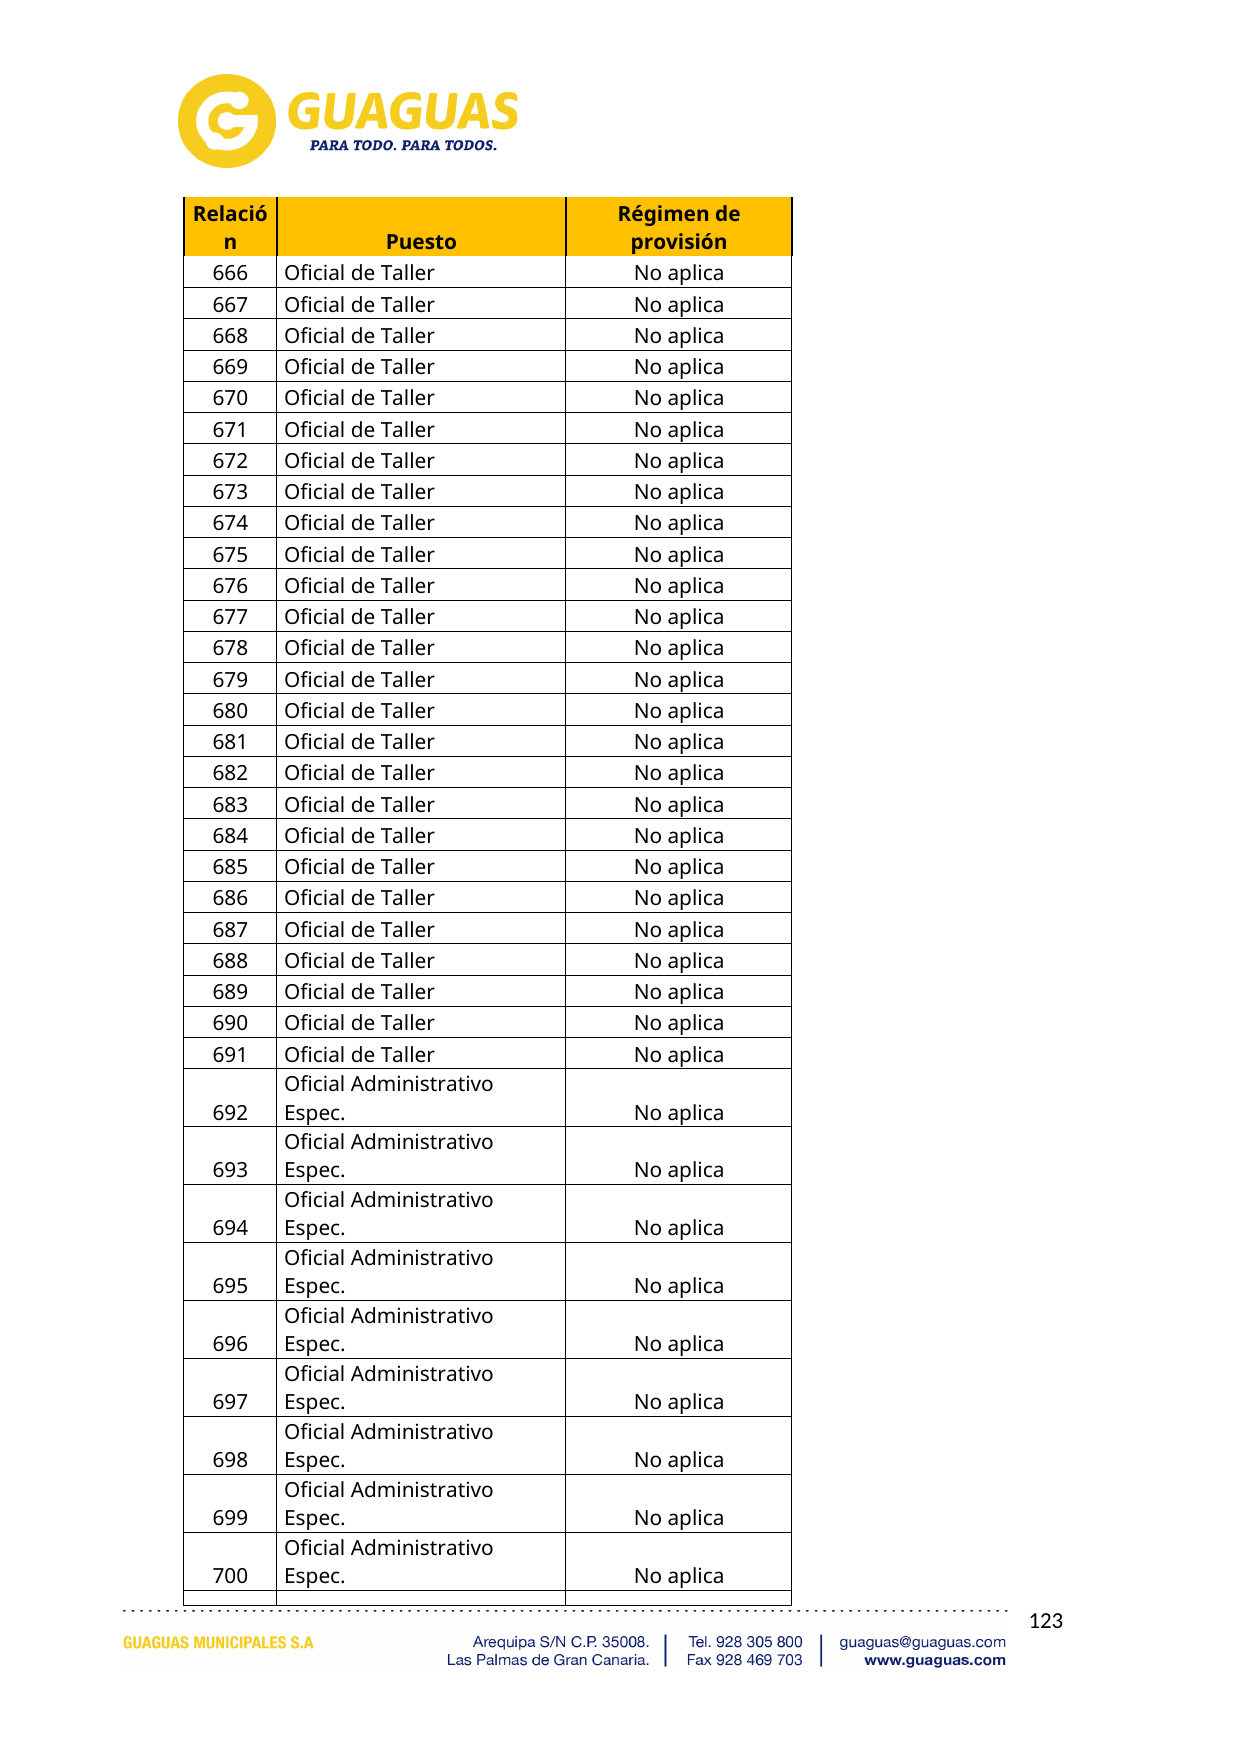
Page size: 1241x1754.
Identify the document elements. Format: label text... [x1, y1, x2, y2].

table_cell Oficial Administrativo Espec. [277, 1359, 565, 1416]
table_cell No aplica [566, 319, 791, 349]
table_cell [277, 1591, 565, 1605]
table_cell Oficial Administrativo Espec. [277, 1243, 565, 1300]
table_cell No aplica [566, 1185, 791, 1242]
table_cell Oficial de Taller [277, 944, 565, 974]
table_cell No aplica [566, 1069, 791, 1126]
table_cell Oficial de Taller [277, 632, 565, 662]
table_cell No aplica [566, 913, 791, 943]
table_cell 667 [184, 288, 276, 318]
table_cell 679 [184, 663, 276, 693]
table_cell No aplica [566, 382, 791, 412]
table_cell Oficial de Taller [277, 601, 565, 631]
table_cell Oficial de Taller [277, 694, 565, 724]
table_cell Oficial de Taller [277, 319, 565, 349]
table_cell No aplica [566, 1533, 791, 1589]
table_cell Oficial Administrativo Espec. [277, 1475, 565, 1532]
table_cell 671 [184, 413, 276, 443]
table_cell Oficial de Taller [277, 569, 565, 599]
table_cell No aplica [566, 851, 791, 881]
table_cell 681 [184, 726, 276, 756]
table_cell Oficial de Taller [277, 507, 565, 537]
table_cell 670 [184, 382, 276, 412]
table_cell No aplica [566, 1243, 791, 1300]
table_cell Oficial de Taller [277, 351, 565, 381]
table_cell 683 [184, 788, 276, 818]
table_cell 695 [184, 1243, 276, 1300]
table_cell Oficial de Taller [277, 1038, 565, 1068]
table_cell Oficial Administrativo Espec. [277, 1533, 565, 1589]
table_cell Oficial de Taller [277, 976, 565, 1006]
table_cell No aplica [566, 788, 791, 818]
table_cell Oficial de Taller [277, 382, 565, 412]
table_cell No aplica [566, 538, 791, 568]
table_cell 668 [184, 319, 276, 349]
table_cell [184, 1591, 276, 1605]
table_cell 672 [184, 444, 276, 474]
table_cell No aplica [566, 476, 791, 506]
table_cell Oficial Administrativo Espec. [277, 1417, 565, 1474]
table_cell Oficial de Taller [277, 1007, 565, 1037]
table_cell No aplica [566, 351, 791, 381]
table_cell 699 [184, 1475, 276, 1532]
table_cell 692 [184, 1069, 276, 1126]
table_cell Oficial de Taller [277, 444, 565, 474]
table_cell Oficial de Taller [277, 757, 565, 787]
table_cell Oficial Administrativo Espec. [277, 1301, 565, 1358]
table_cell No aplica [566, 1359, 791, 1416]
table_cell 676 [184, 569, 276, 599]
table_cell Régimen de provisión [567, 197, 791, 256]
table_cell 678 [184, 632, 276, 662]
table_cell 694 [184, 1185, 276, 1242]
table_cell Oficial de Taller [277, 538, 565, 568]
table_cell Oficial de Taller [277, 726, 565, 756]
table_cell No aplica [566, 1127, 791, 1184]
table_cell No aplica [566, 256, 791, 287]
table_cell No aplica [566, 1417, 791, 1474]
table_cell No aplica [566, 507, 791, 537]
table_cell No aplica [566, 882, 791, 912]
table_cell Oficial de Taller [277, 913, 565, 943]
table_cell Oficial de Taller [277, 819, 565, 849]
table_cell 673 [184, 476, 276, 506]
table_cell 677 [184, 601, 276, 631]
table_cell No aplica [566, 413, 791, 443]
table_cell No aplica [566, 601, 791, 631]
table_cell [566, 1591, 791, 1605]
table_cell Oficial de Taller [277, 413, 565, 443]
table_cell 687 [184, 913, 276, 943]
table_cell 674 [184, 507, 276, 537]
table_cell Oficial de Taller [277, 288, 565, 318]
table_cell No aplica [566, 632, 791, 662]
table_cell Puesto [278, 197, 565, 256]
table_cell Oficial de Taller [277, 663, 565, 693]
table_cell No aplica [566, 757, 791, 787]
table_cell 690 [184, 1007, 276, 1037]
table_cell Oficial Administrativo Espec. [277, 1069, 565, 1126]
table_cell 685 [184, 851, 276, 881]
table_cell No aplica [566, 726, 791, 756]
table_cell 697 [184, 1359, 276, 1416]
table_cell 696 [184, 1301, 276, 1358]
table_cell Oficial de Taller [277, 476, 565, 506]
table_cell No aplica [566, 1475, 791, 1532]
table_cell 688 [184, 944, 276, 974]
table_cell Oficial Administrativo Espec. [277, 1127, 565, 1184]
table_cell No aplica [566, 288, 791, 318]
table_cell No aplica [566, 694, 791, 724]
table_cell Oficial Administrativo Espec. [277, 1185, 565, 1242]
table_cell Oficial de Taller [277, 788, 565, 818]
table_cell No aplica [566, 1038, 791, 1068]
table_cell Oficial de Taller [277, 882, 565, 912]
table_cell No aplica [566, 976, 791, 1006]
table_cell 669 [184, 351, 276, 381]
table_cell 666 [184, 256, 276, 287]
table_cell 686 [184, 882, 276, 912]
table_cell 700 [184, 1533, 276, 1589]
table_cell 698 [184, 1417, 276, 1474]
table_cell 691 [184, 1038, 276, 1068]
table_cell No aplica [566, 569, 791, 599]
table_cell Oficial de Taller [277, 851, 565, 881]
table_cell 682 [184, 757, 276, 787]
table_cell 689 [184, 976, 276, 1006]
table_cell 680 [184, 694, 276, 724]
table_cell No aplica [566, 819, 791, 849]
table_cell 675 [184, 538, 276, 568]
table_cell No aplica [566, 444, 791, 474]
table_cell No aplica [566, 944, 791, 974]
table_cell No aplica [566, 1007, 791, 1037]
table_cell No aplica [566, 663, 791, 693]
table_cell 693 [184, 1127, 276, 1184]
table_cell 684 [184, 819, 276, 849]
table_cell Relación [185, 197, 276, 256]
table_cell No aplica [566, 1301, 791, 1358]
table_cell Oficial de Taller [277, 256, 565, 287]
